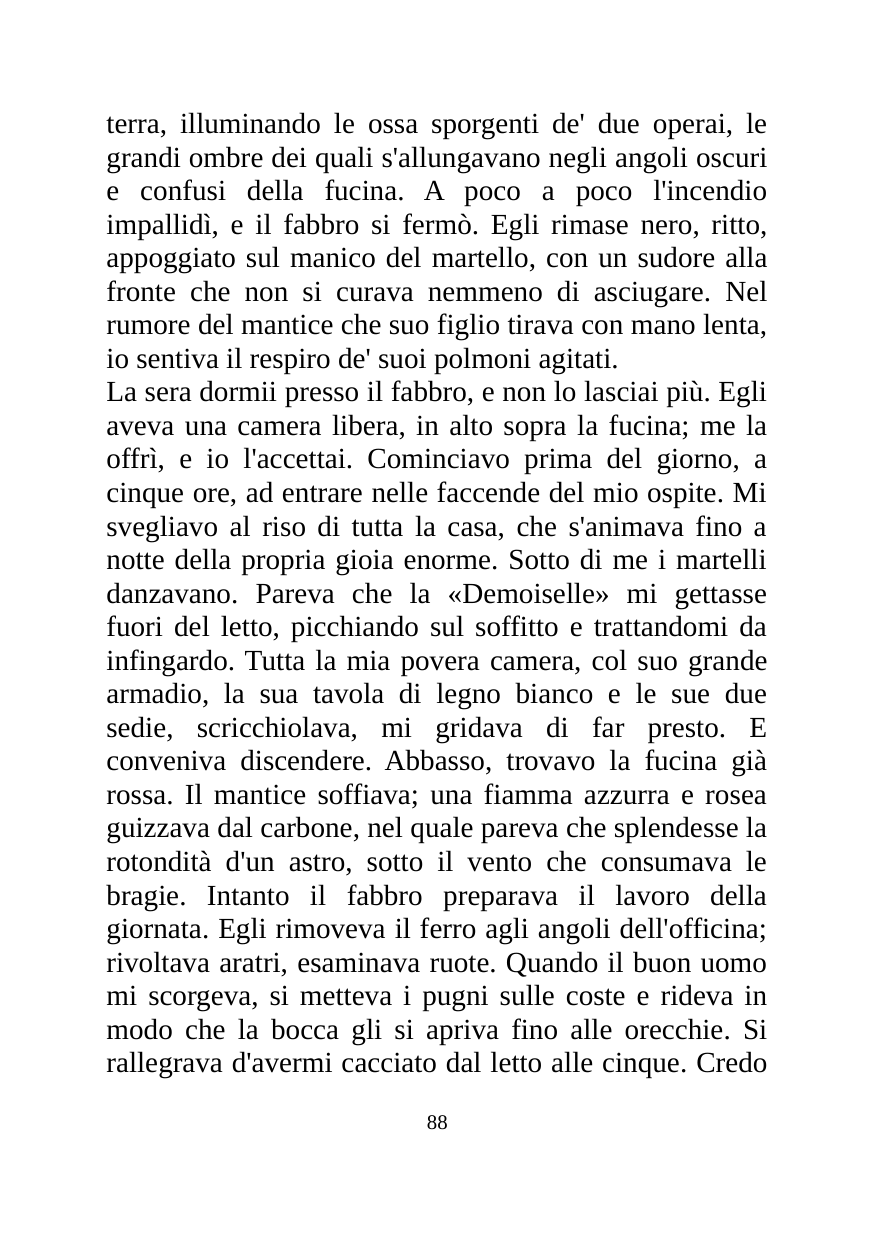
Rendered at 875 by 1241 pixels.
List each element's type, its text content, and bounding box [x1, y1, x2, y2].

text La sera dormii presso il fabbro, e non lo lasciai più. Egli aveva una camera libera, in alto sopra la fucina; me la offrì, e io l'accettai. Cominciavo prima del giorno, a cinque ore, ad entrare nelle faccende del mio ospite. Mi svegliavo al riso di tutta la casa, che s'animava fino a notte della propria gioia enorme. Sotto di me i martelli danzavano. Pareva che la «Demoiselle» mi gettasse fuori del letto, picchiando sul soffitto e trattandomi da infingardo. Tutta la mia povera camera, col suo grande armadio, la sua tavola di legno bianco e le sue due sedie, scricchiolava, mi gridava di far presto. E conveniva discendere. Abbasso, trovavo la fucina già rossa. Il mantice soffiava; una fiamma azzurra e rosea guizzava dal carbone, nel quale pareva che splendesse la rotondità d'un astro, sotto il vento che consumava le bragie. Intanto il fabbro preparava il lavoro della giornata. Egli rimoveva il ferro agli angoli dell'officina; rivoltava aratri, esaminava ruote. Quando il buon uomo mi scorgeva, si metteva i pugni sulle coste e rideva in modo che la bocca gli si apriva fino alle orecchie. Si rallegrava d'avermi cacciato dal letto alle cinque. Credo [106, 374, 768, 1079]
text terra, illuminando le ossa sporgenti de' due operai, le grandi ombre dei quali s'allungavano negli angoli oscuri e confusi della fucina. A poco a poco l'incendio impallidì, e il fabbro si fermò. Egli rimase nero, ritto, appoggiato sul manico del martello, con un sudore alla fronte che non si curava nemmeno di asciugare. Nel rumore del mantice che suo figlio tirava con mano lenta, io sentiva il respiro de' suoi polmoni agitati. [106, 106, 768, 374]
